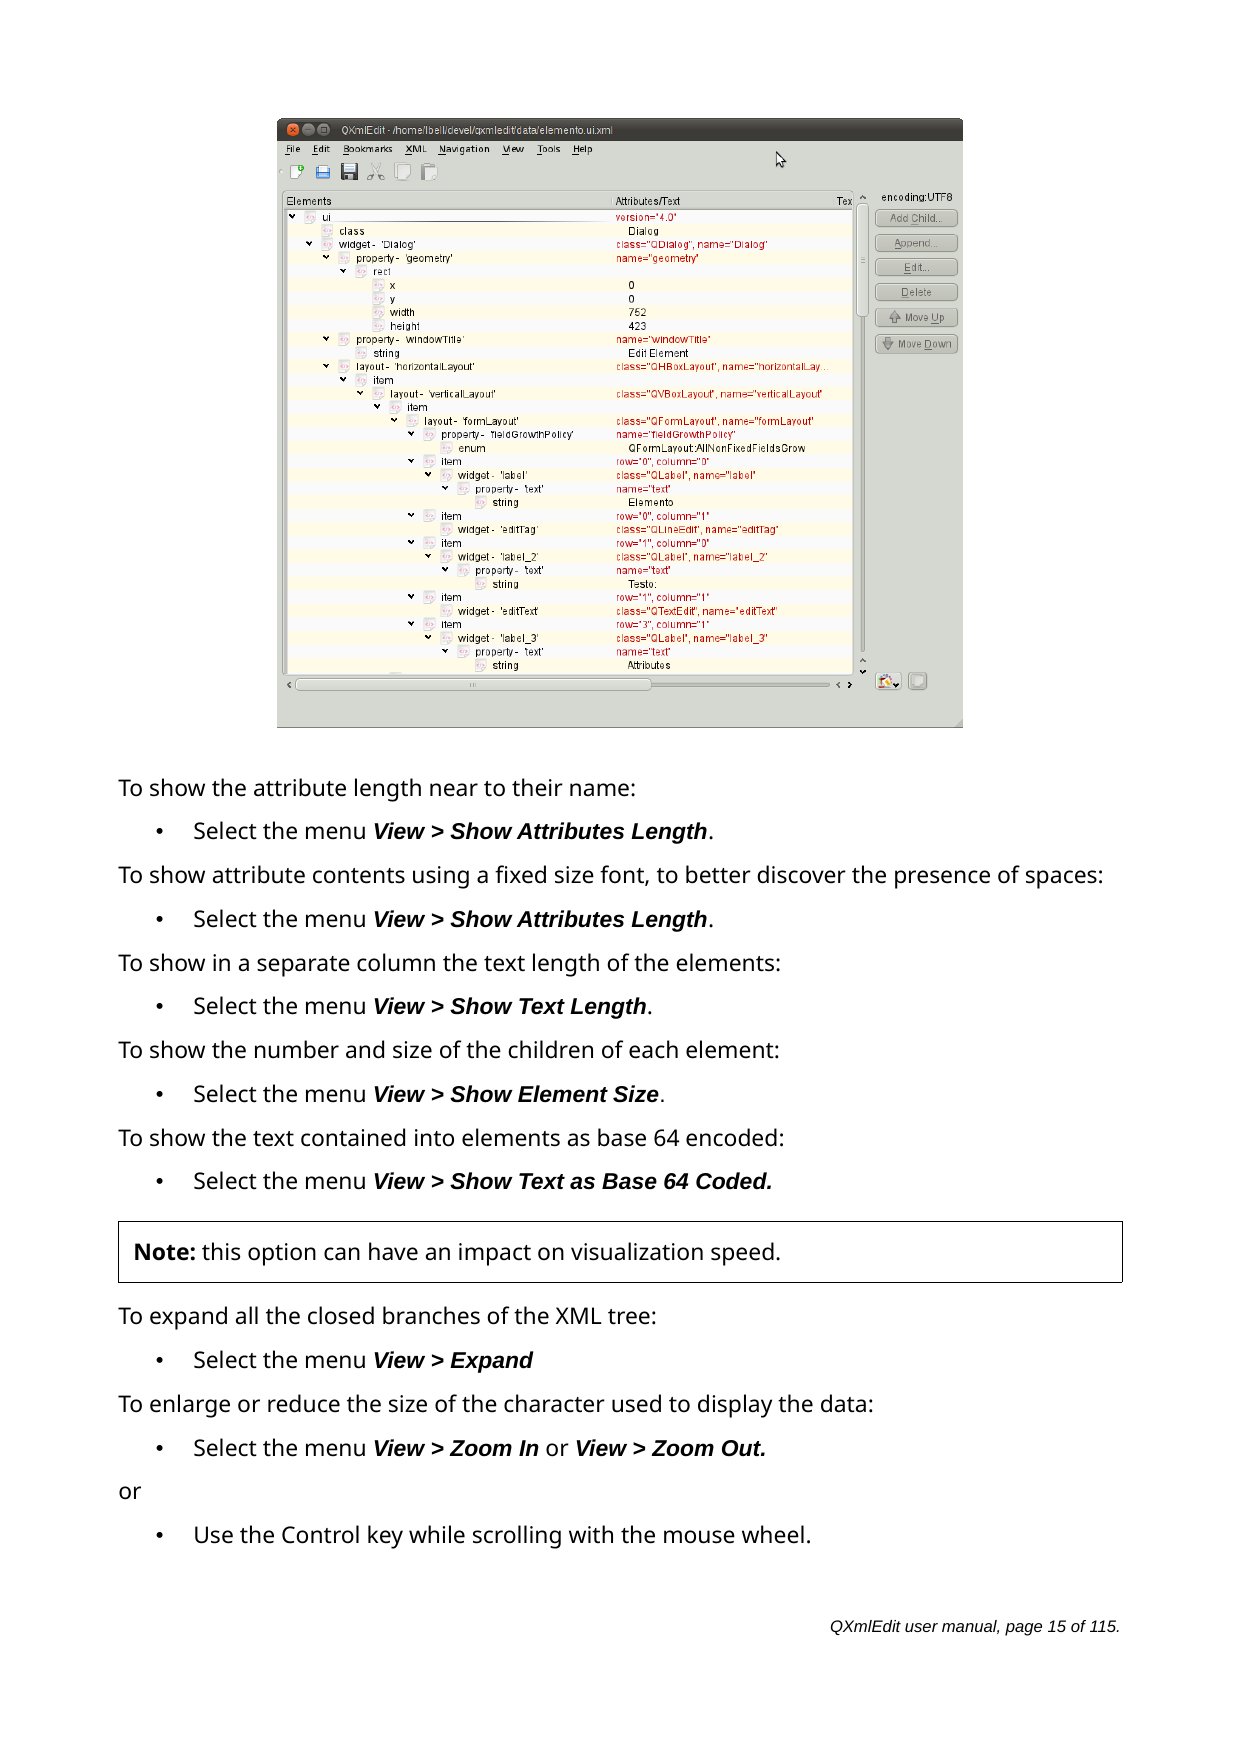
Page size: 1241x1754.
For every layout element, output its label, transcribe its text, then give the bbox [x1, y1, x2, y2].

text Note: this option can have an impact on visualization speed. [119, 1222, 1122, 1282]
list Select the menu View > Show Element Size. [156, 1078, 1122, 1109]
list Select the menu View > Show Attributes Length. [156, 903, 1122, 934]
picture [277, 118, 963, 728]
text To show the attribute length near to their name: [118, 772, 1122, 803]
list Select the menu View > Show Text as Base 64 Coded. [156, 1165, 1122, 1197]
text To enlarge or reduce the size of the character used to display the data: [118, 1388, 1122, 1419]
list Use the Control key while scrolling with the mouse wheel. [156, 1519, 1122, 1550]
text To show the text contained into elements as base 64 encoded: [118, 1122, 1122, 1153]
text or [118, 1475, 1122, 1506]
list Select the menu View > Show Attributes Length. [156, 815, 1122, 847]
text To show attribute contents using a fixed size font, to better discover the presence of spaces: [118, 859, 1122, 890]
list Select the menu View > Zoom In or View > Zoom Out. [156, 1431, 1122, 1463]
text To show the number and size of the children of each element: [118, 1034, 1122, 1065]
list Select the menu View > Show Text Length. [156, 990, 1122, 1022]
text To show in a separate column the text length of the elements: [118, 947, 1122, 978]
list Select the menu View > Expand [156, 1344, 1122, 1375]
text To expand all the closed branches of the XML tree: [118, 1300, 1122, 1331]
